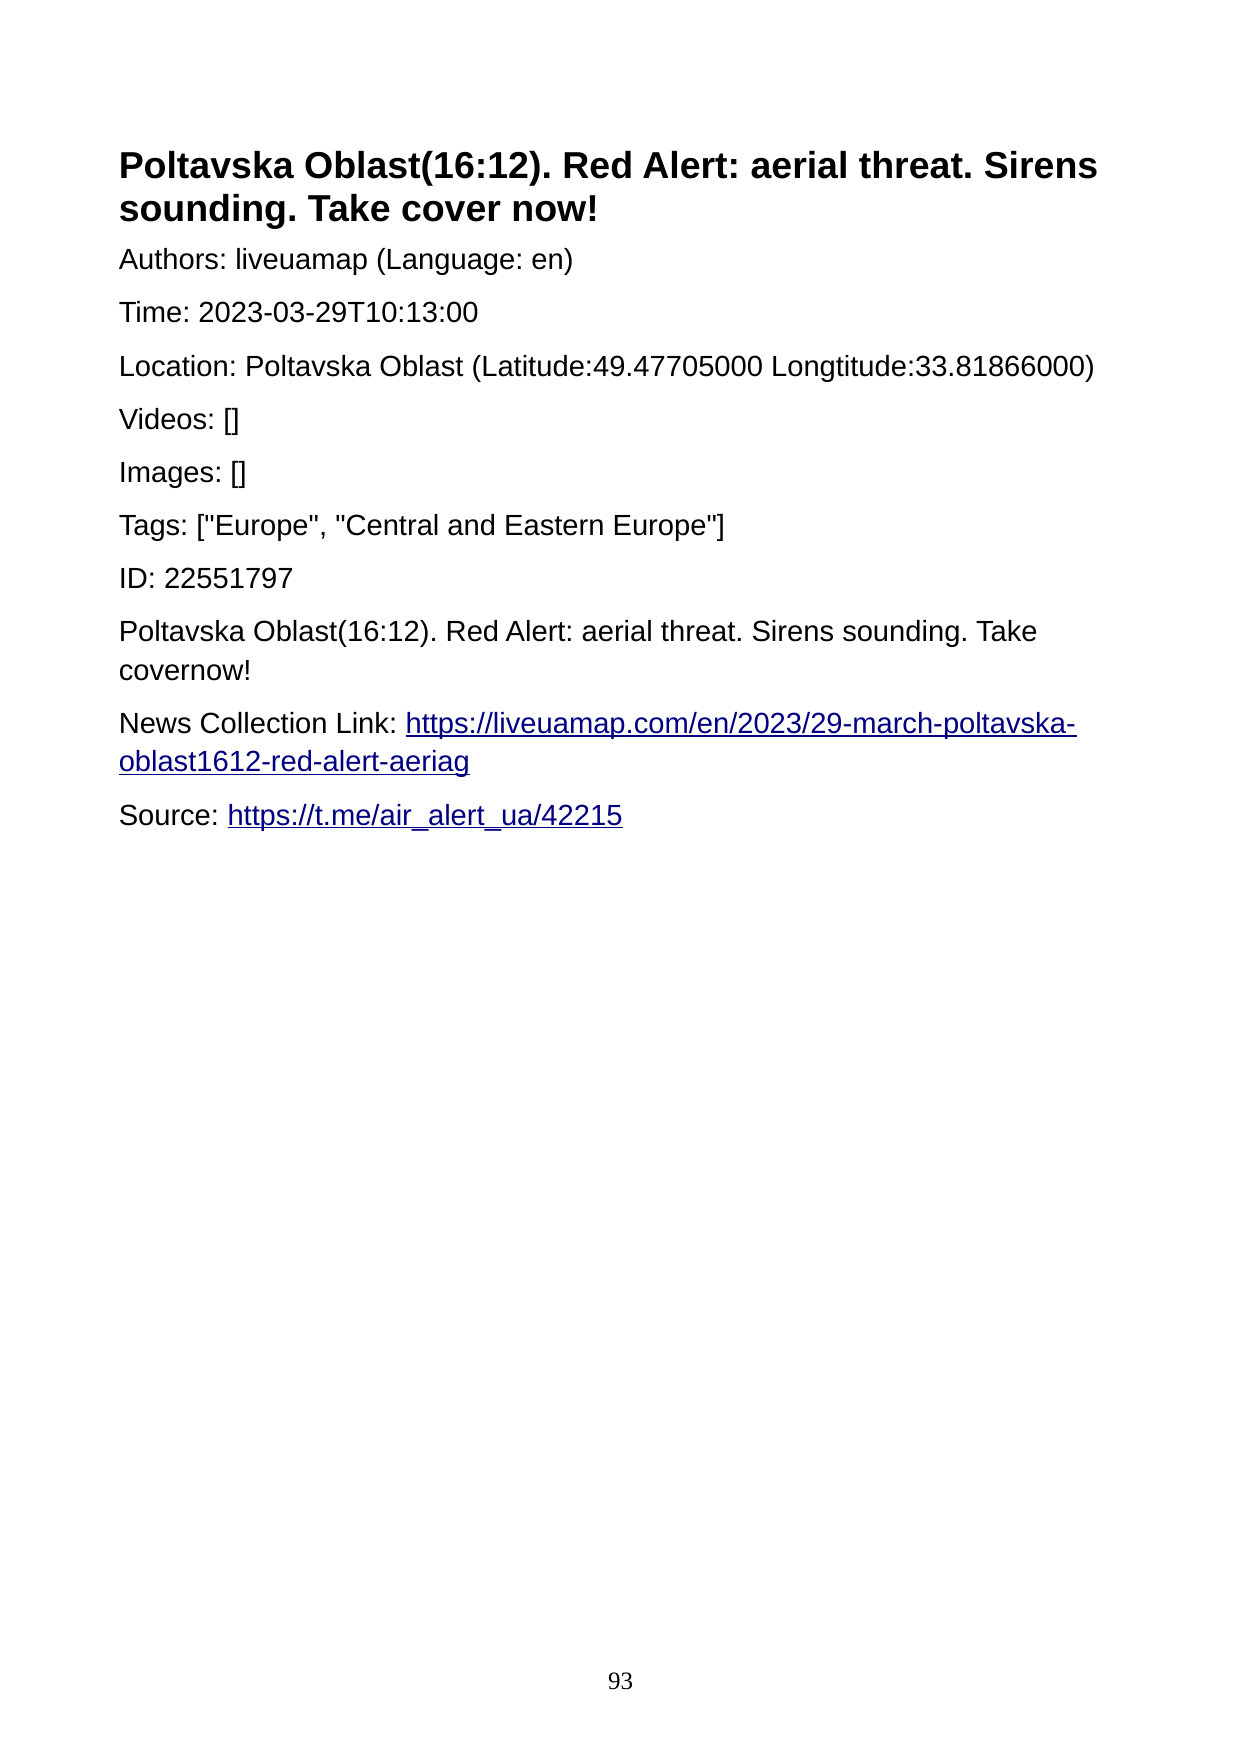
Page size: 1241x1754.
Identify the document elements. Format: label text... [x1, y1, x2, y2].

text Videos: [] [118, 402, 1122, 435]
text Authors: liveuamap (Language: en) [118, 242, 1122, 276]
text Time: 2023-03-29T10:13:00 [118, 295, 1122, 329]
text Location: Poltavska Oblast (Latitude:49.47705000 Longtitude:33.81866000) [118, 348, 1122, 382]
text Poltavska Oblast(16:12). Red Alert: aerial threat. Sirens sounding. Take covernow! [118, 614, 1122, 686]
text ID: 22551797 [118, 561, 1122, 594]
text Images: [] [118, 455, 1122, 488]
text Source: https://t.me/air_alert_ua/42215 [118, 797, 1122, 831]
subtitle Poltavska Oblast(16:12). Red Alert: aerial threat. Sirens sounding. Take cover now! [118, 143, 1122, 230]
text News Collection Link: https://liveuamap.com/en/2023/29-march-poltavska-oblast1612-red-alert-aeriag [118, 706, 1122, 778]
text Tags: ["Europe", "Central and Eastern Europe"] [118, 508, 1122, 541]
